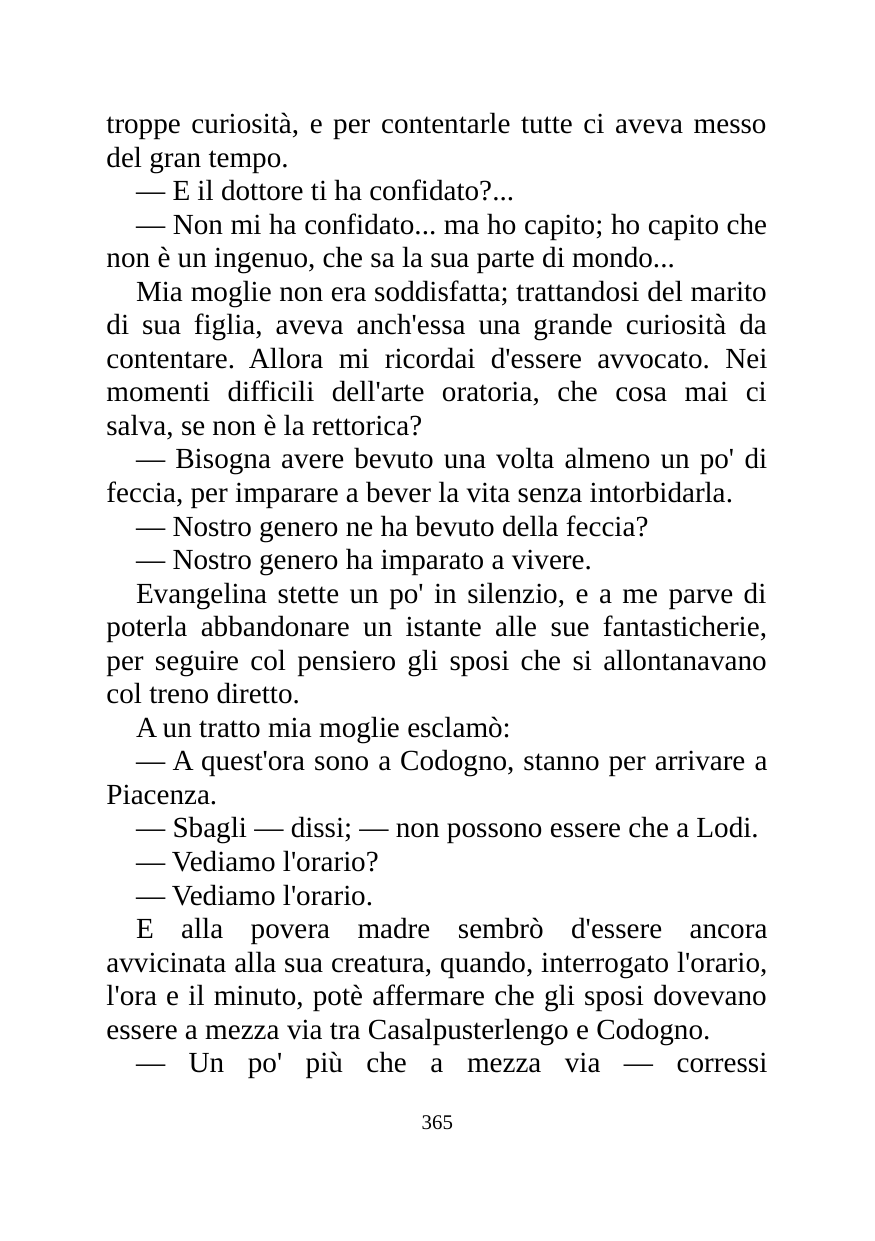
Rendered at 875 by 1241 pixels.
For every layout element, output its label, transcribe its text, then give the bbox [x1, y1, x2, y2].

text A un tratto mia moglie esclamò: [106, 710, 768, 743]
text — Nostro genero ha imparato a vivere. [106, 542, 768, 576]
text troppe curiosità, e per contentarle tutte ci aveva messo del gran tempo. [106, 106, 768, 173]
text E alla povera madre sembrò d'essere ancora avvicinata alla sua creatura, quando, interrogato l'orario, l'ora e il minuto, potè affermare che gli sposi dovevano essere a mezza via tra Casalpusterlengo e Codogno. [106, 911, 768, 1045]
text — Bisogna avere bevuto una volta almeno un po' di feccia, per imparare a bever la vita senza intorbidarla. [106, 442, 768, 509]
text — Sbagli — dissi; — non possono essere che a Lodi. [106, 811, 768, 844]
text Mia moglie non era soddisfatta; trattandosi del marito di sua figlia, aveva anch'essa una grande curiosità da contentare. Allora mi ricordai d'essere avvocato. Nei momenti difficili dell'arte oratoria, che cosa mai ci salva, se non è la rettorica? [106, 274, 768, 442]
text Evangelina stette un po' in silenzio, e a me parve di poterla abbandonare un istante alle sue fantasticherie, per seguire col pensiero gli sposi che si allontanavano col treno diretto. [106, 576, 768, 710]
text — Vediamo l'orario? [106, 844, 768, 878]
text — Vediamo l'orario. [106, 878, 768, 911]
text — A quest'ora sono a Codogno, stanno per arrivare a Piacenza. [106, 743, 768, 811]
text — Non mi ha confidato... ma ho capito; ho capito che non è un ingenuo, che sa la sua parte di mondo... [106, 207, 768, 274]
text — Un po' più che a mezza via — corressi [106, 1045, 768, 1079]
text — E il dottore ti ha confidato?... [106, 173, 768, 207]
text — Nostro genero ne ha bevuto della feccia? [106, 509, 768, 542]
